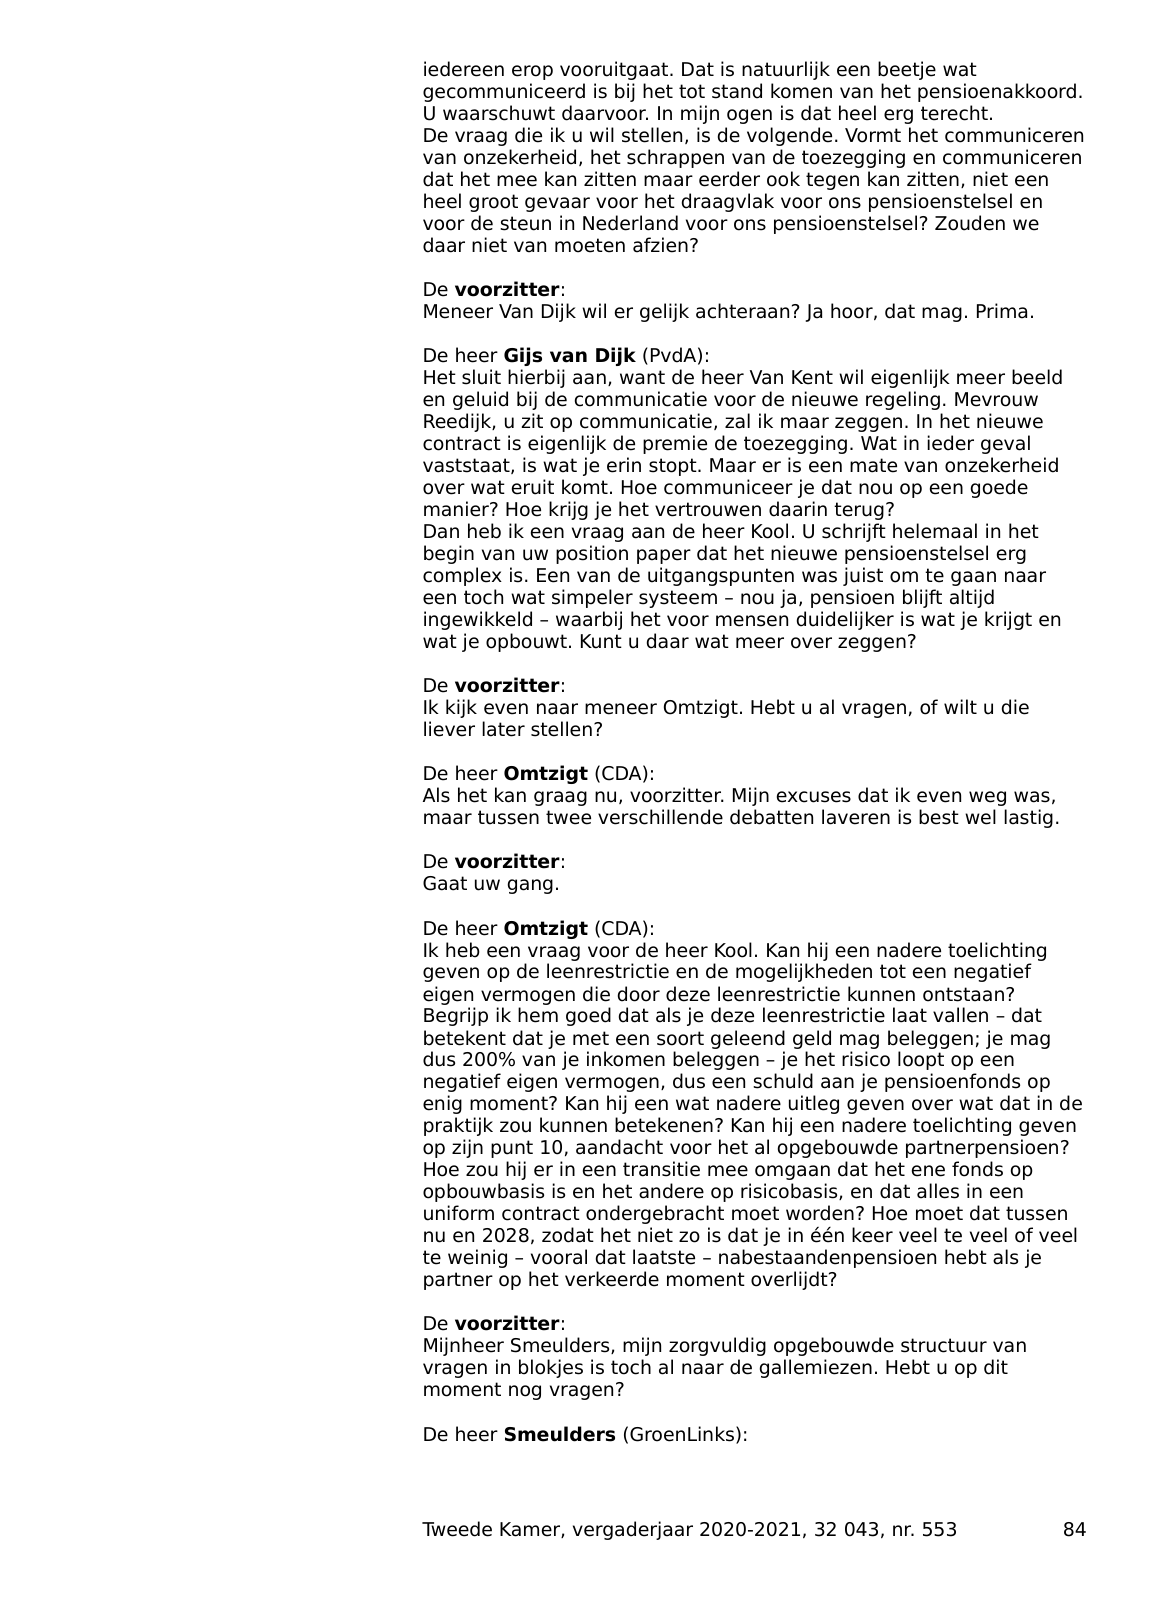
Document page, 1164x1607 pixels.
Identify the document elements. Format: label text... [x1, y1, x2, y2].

text Dan heb ik een vraag aan de heer Kool. U schrijft helemaal in het begin van uw position paper dat het nieuwe pensioenstelsel erg complex is. Een van de uitgangspunten was juist om te gaan naar een toch wat simpeler systeem – nou ja, pensioen blijft altijd ingewikkeld – waarbij het voor mensen duidelijker is wat je krijgt en wat je opbouwt. Kunt u daar wat meer over zeggen? [422, 521, 1087, 653]
text De heer Gijs van Dijk (PvdA): [422, 345, 1087, 367]
text De heer Omtzigt (CDA): [422, 763, 1087, 785]
text iedereen erop vooruitgaat. Dat is natuurlijk een beetje wat gecommuniceerd is bij het tot stand komen van het pensioenakkoord. U waarschuwt daarvoor. In mijn ogen is dat heel erg terecht. [422, 59, 1087, 125]
text Gaat uw gang. [422, 873, 1087, 895]
text Als het kan graag nu, voorzitter. Mijn excuses dat ik even weg was, maar tussen twee verschillende debatten laveren is best wel lastig. [422, 785, 1087, 829]
text Meneer Van Dijk wil er gelijk achteraan? Ja hoor, dat mag. Prima. [422, 301, 1087, 323]
text De heer Omtzigt (CDA): [422, 917, 1087, 939]
text De heer Smeulders (GroenLinks): [422, 1423, 1087, 1445]
text Ik kijk even naar meneer Omtzigt. Hebt u al vragen, of wilt u die liever later stellen? [422, 697, 1087, 741]
text Mijnheer Smeulders, mijn zorgvuldig opgebouwde structuur van vragen in blokjes is toch al naar de gallemiezen. Hebt u op dit moment nog vragen? [422, 1335, 1087, 1401]
text Het sluit hierbij aan, want de heer Van Kent wil eigenlijk meer beeld en geluid bij de communicatie voor de nieuwe regeling. Mevrouw Reedijk, u zit op communicatie, zal ik maar zeggen. In het nieuwe contract is eigenlijk de premie de toezegging. Wat in ieder geval vaststaat, is wat je erin stopt. Maar er is een mate van onzekerheid over wat eruit komt. Hoe communiceer je dat nou op een goede manier? Hoe krijg je het vertrouwen daarin terug? [422, 367, 1087, 521]
text De voorzitter: [422, 1313, 1087, 1335]
text De voorzitter: [422, 675, 1087, 697]
text Ik heb een vraag voor de heer Kool. Kan hij een nadere toelichting geven op de leenrestrictie en de mogelijkheden tot een negatief eigen vermogen die door deze leenrestrictie kunnen ontstaan? Begrijp ik hem goed dat als je deze leenrestrictie laat vallen – dat betekent dat je met een soort geleend geld mag beleggen; je mag dus 200% van je inkomen beleggen – je het risico loopt op een negatief eigen vermogen, dus een schuld aan je pensioenfonds op enig moment? Kan hij een wat nadere uitleg geven over wat dat in de praktijk zou kunnen betekenen? Kan hij een nadere toelichting geven op zijn punt 10, aandacht voor het al opgebouwde partnerpensioen? Hoe zou hij er in een transitie mee omgaan dat het ene fonds op opbouwbasis is en het andere op risicobasis, en dat alles in een uniform contract ondergebracht moet worden? Hoe moet dat tussen nu en 2028, zodat het niet zo is dat je in één keer veel te veel of veel te weinig – vooral dat laatste – nabestaandenpensioen hebt als je partner op het verkeerde moment overlijdt? [422, 939, 1087, 1291]
text De vraag die ik u wil stellen, is de volgende. Vormt het communiceren van onzekerheid, het schrappen van de toezegging en communiceren dat het mee kan zitten maar eerder ook tegen kan zitten, niet een heel groot gevaar voor het draagvlak voor ons pensioenstelsel en voor de steun in Nederland voor ons pensioenstelsel? Zouden we daar niet van moeten afzien? [422, 125, 1087, 257]
text De voorzitter: [422, 851, 1087, 873]
text De voorzitter: [422, 279, 1087, 301]
